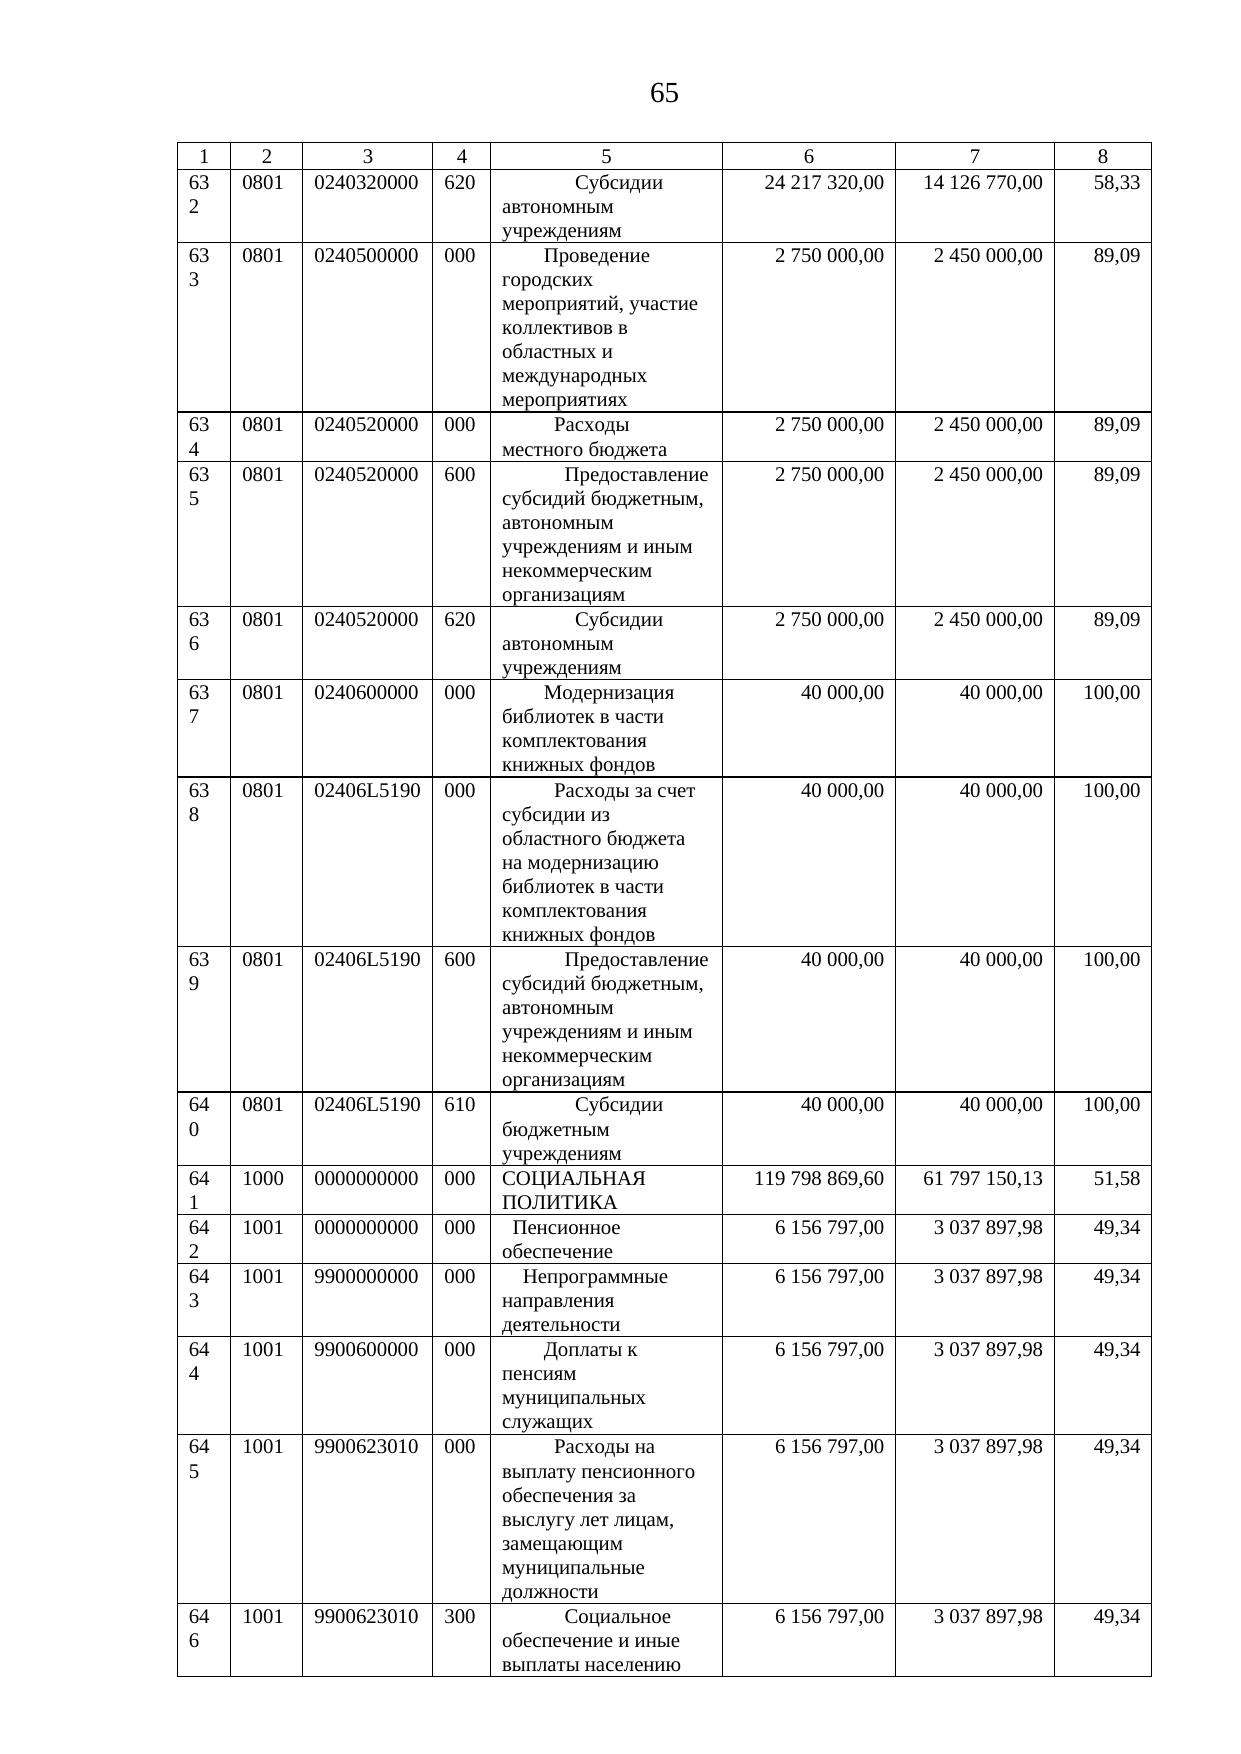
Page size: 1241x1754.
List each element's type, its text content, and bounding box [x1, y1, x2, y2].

table_cell 2 750 000,00 [723, 607, 895, 679]
table_cell 0240520000 [303, 413, 432, 461]
table_cell Расходы на выплату пенсионного обеспечения за выслугу лет лицам, замещающим муниципальные должности [491, 1435, 722, 1603]
table_cell Непрограммные направления деятельности [491, 1264, 722, 1336]
table_cell 300 [433, 1604, 490, 1676]
table_cell 40 000,00 [896, 778, 1054, 946]
table_cell Субсидии автономным учреждениям [491, 170, 722, 242]
table_cell 49,34 [1055, 1435, 1151, 1603]
table_cell Расходы за счет субсидии из областного бюджета на модернизацию библиотек в части комплектования книжных фондов [491, 778, 722, 946]
table_cell 2 750 000,00 [723, 462, 895, 606]
table_cell 119 798 869,60 [723, 1166, 895, 1214]
table_cell 1001 [231, 1435, 302, 1603]
table_cell 40 000,00 [896, 680, 1054, 776]
table_cell 24 217 320,00 [723, 170, 895, 242]
table_cell 0801 [231, 413, 302, 461]
table_cell 49,34 [1055, 1604, 1151, 1676]
table_cell 40 000,00 [723, 680, 895, 776]
table_cell Предоставление субсидий бюджетным, автономным учреждениям и иным некоммерческим организациям [491, 947, 722, 1091]
table_cell 645 [178, 1435, 230, 1603]
table_cell 100,00 [1055, 778, 1151, 946]
table_cell 000 [433, 413, 490, 461]
table_cell 639 [178, 947, 230, 1091]
table_cell 6 156 797,00 [723, 1264, 895, 1336]
table_cell 02406L5190 [303, 778, 432, 946]
table_cell 0801 [231, 170, 302, 242]
table_cell Модернизация библиотек в части комплектования книжных фондов [491, 680, 722, 776]
table_cell 000 [433, 1264, 490, 1336]
table_cell 646 [178, 1604, 230, 1676]
table_cell 02406L5190 [303, 1093, 432, 1164]
table_header 3 [303, 143, 432, 169]
table_cell 638 [178, 778, 230, 946]
table_cell 89,09 [1055, 462, 1151, 606]
table_cell 2 750 000,00 [723, 413, 895, 461]
table_cell 1000 [231, 1166, 302, 1214]
table_cell 2 450 000,00 [896, 462, 1054, 606]
table_cell 620 [433, 170, 490, 242]
table_cell 14 126 770,00 [896, 170, 1054, 242]
table_cell 641 [178, 1166, 230, 1214]
table_cell 000 [433, 1166, 490, 1214]
table_cell 600 [433, 947, 490, 1091]
table_cell 610 [433, 1093, 490, 1164]
table_cell 0240600000 [303, 680, 432, 776]
table_cell 632 [178, 170, 230, 242]
table_cell 000 [433, 1337, 490, 1433]
table_cell 000 [433, 778, 490, 946]
table_cell 58,33 [1055, 170, 1151, 242]
table_cell 6 156 797,00 [723, 1337, 895, 1433]
table_cell 89,09 [1055, 243, 1151, 411]
table_header 2 [231, 143, 302, 169]
table_cell 1001 [231, 1337, 302, 1433]
table_cell 1001 [231, 1215, 302, 1263]
table_cell 9900600000 [303, 1337, 432, 1433]
table_cell Доплаты к пенсиям муниципальных служащих [491, 1337, 722, 1433]
table_cell 0240520000 [303, 607, 432, 679]
table_cell 0000000000 [303, 1166, 432, 1214]
table_cell 1001 [231, 1264, 302, 1336]
table_cell 0240520000 [303, 462, 432, 606]
table_cell 40 000,00 [723, 1093, 895, 1164]
table_cell 0801 [231, 462, 302, 606]
table_cell 0801 [231, 947, 302, 1091]
table_cell Субсидии автономным учреждениям [491, 607, 722, 679]
table_cell 40 000,00 [896, 1093, 1054, 1164]
table_cell 635 [178, 462, 230, 606]
table_cell Пенсионное обеспечение [491, 1215, 722, 1263]
table_cell 40 000,00 [723, 778, 895, 946]
table_cell 0240500000 [303, 243, 432, 411]
table_cell Предоставление субсидий бюджетным, автономным учреждениям и иным некоммерческим организациям [491, 462, 722, 606]
table_cell 000 [433, 1215, 490, 1263]
table_cell 0801 [231, 243, 302, 411]
table_cell 600 [433, 462, 490, 606]
table_cell 0801 [231, 607, 302, 679]
table_cell 3 037 897,98 [896, 1604, 1054, 1676]
table_cell 644 [178, 1337, 230, 1433]
table_cell 9900623010 [303, 1604, 432, 1676]
table_cell 61 797 150,13 [896, 1166, 1054, 1214]
table_header 8 [1055, 143, 1151, 169]
table_cell 2 750 000,00 [723, 243, 895, 411]
table_cell 6 156 797,00 [723, 1604, 895, 1676]
table_cell 2 450 000,00 [896, 243, 1054, 411]
table_cell 000 [433, 1435, 490, 1603]
table_cell 9900000000 [303, 1264, 432, 1336]
table_cell Социальное обеспечение и иные выплаты населению [491, 1604, 722, 1676]
table_cell 89,09 [1055, 413, 1151, 461]
table_cell СОЦИАЛЬНАЯ ПОЛИТИКА [491, 1166, 722, 1214]
table_cell 000 [433, 680, 490, 776]
table_cell 49,34 [1055, 1215, 1151, 1263]
table_header 4 [433, 143, 490, 169]
table_cell 6 156 797,00 [723, 1435, 895, 1603]
table_cell 636 [178, 607, 230, 679]
table_cell 2 450 000,00 [896, 413, 1054, 461]
table_cell 49,34 [1055, 1337, 1151, 1433]
table_cell 1001 [231, 1604, 302, 1676]
table_cell 02406L5190 [303, 947, 432, 1091]
table_cell 100,00 [1055, 680, 1151, 776]
table_cell Проведение городских мероприятий, участие коллективов в областных и международных мероприятиях [491, 243, 722, 411]
table_cell 633 [178, 243, 230, 411]
table_cell 49,34 [1055, 1264, 1151, 1336]
table_cell 634 [178, 413, 230, 461]
table_cell 40 000,00 [896, 947, 1054, 1091]
table_cell 3 037 897,98 [896, 1215, 1054, 1263]
table_cell 3 037 897,98 [896, 1264, 1054, 1336]
table_cell 0801 [231, 1093, 302, 1164]
table_cell 100,00 [1055, 947, 1151, 1091]
table_cell 9900623010 [303, 1435, 432, 1603]
table_cell 100,00 [1055, 1093, 1151, 1164]
table_cell 637 [178, 680, 230, 776]
table_header 1 [178, 143, 230, 169]
table_cell 2 450 000,00 [896, 607, 1054, 679]
table_cell 000 [433, 243, 490, 411]
table_header 6 [723, 143, 895, 169]
table_cell 642 [178, 1215, 230, 1263]
table_cell 51,58 [1055, 1166, 1151, 1214]
table_cell Субсидии бюджетным учреждениям [491, 1093, 722, 1164]
table_header 5 [491, 143, 722, 169]
table_cell 40 000,00 [723, 947, 895, 1091]
table_cell 3 037 897,98 [896, 1337, 1054, 1433]
table_cell 643 [178, 1264, 230, 1336]
table_cell 0801 [231, 778, 302, 946]
table_cell Расходы местного бюджета [491, 413, 722, 461]
table_cell 0000000000 [303, 1215, 432, 1263]
table_cell 620 [433, 607, 490, 679]
table_cell 6 156 797,00 [723, 1215, 895, 1263]
table_cell 3 037 897,98 [896, 1435, 1054, 1603]
table_cell 640 [178, 1093, 230, 1164]
table_cell 89,09 [1055, 607, 1151, 679]
table_cell 0240320000 [303, 170, 432, 242]
table_cell 0801 [231, 680, 302, 776]
table_header 7 [896, 143, 1054, 169]
